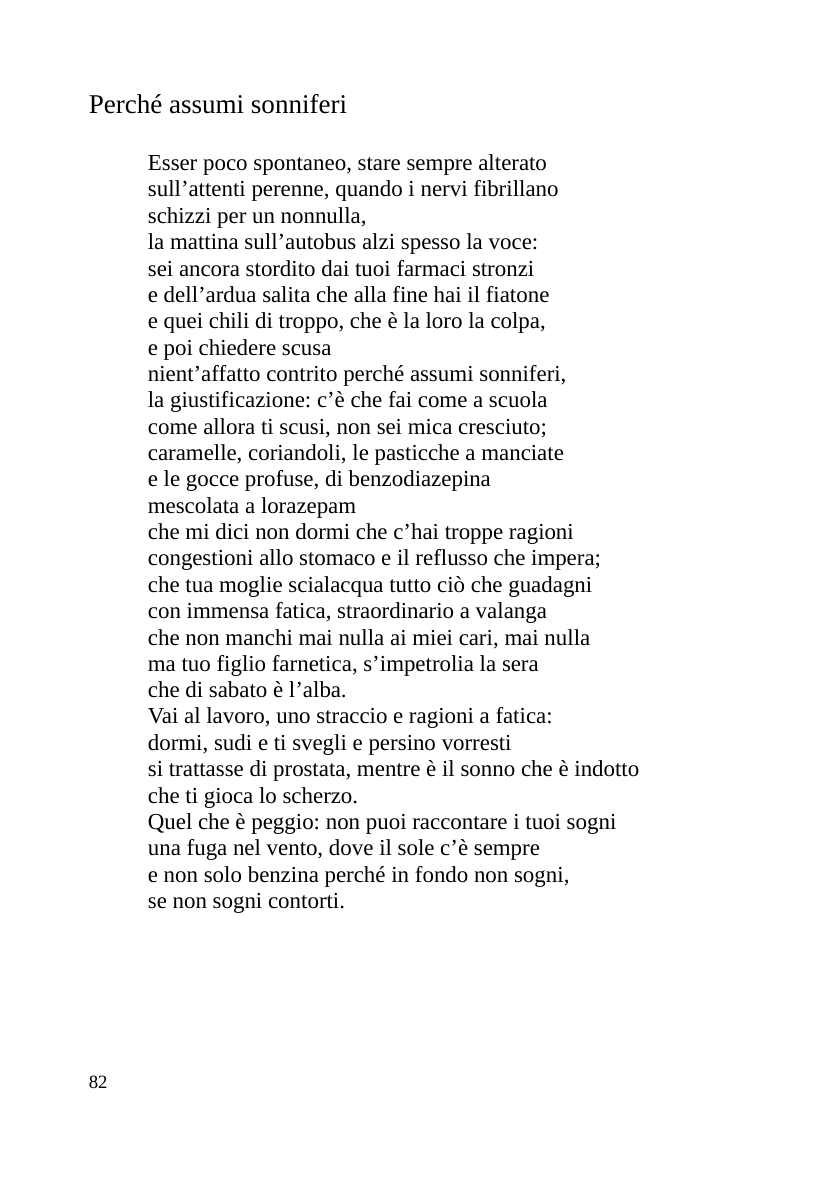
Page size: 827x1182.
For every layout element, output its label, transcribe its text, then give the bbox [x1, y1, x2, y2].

text caramelle, coriandoli, le pasticche a manciate [148, 439, 738, 465]
text la mattina sull’autobus alzi spesso la voce: [148, 228, 738, 254]
text con immensa fatica, straordinario a valanga [148, 597, 738, 623]
text e poi chiedere scusa [148, 334, 738, 360]
text schizzi per un nonnulla, [148, 202, 738, 228]
text si trattasse di prostata, mentre è il sonno che è indotto [148, 755, 738, 782]
text che di sabato è l’alba. [148, 676, 738, 703]
text Quel che è peggio: non puoi raccontare i tuoi sogni [148, 808, 738, 834]
text se non sogni contorti. [148, 887, 738, 913]
text Perché assumi sonniferi [88, 88, 738, 120]
text ma tuo figlio farnetica, s’impetrolia la sera [148, 650, 738, 676]
text che tua moglie scialacqua tutto ciò che guadagni [148, 571, 738, 597]
text nient’affatto contrito perché assumi sonniferi, [148, 360, 738, 386]
text come allora ti scusi, non sei mica cresciuto; [148, 413, 738, 439]
text e non solo benzina perché in fondo non sogni, [148, 861, 738, 887]
text una fuga nel vento, dove il sole c’è sempre [148, 834, 738, 861]
text e quei chili di troppo, che è la loro la colpa, [148, 307, 738, 334]
text che mi dici non dormi che c’hai troppe ragioni [148, 518, 738, 544]
text e dell’ardua salita che alla fine hai il fiatone [148, 281, 738, 307]
text la giustificazione: c’è che fai come a scuola [148, 386, 738, 413]
text Esser poco spontaneo, stare sempre alterato [148, 149, 738, 176]
text congestioni allo stomaco e il reflusso che impera; [148, 544, 738, 571]
text che ti gioca lo scherzo. [148, 782, 738, 808]
text e le gocce profuse, di benzodiazepina [148, 465, 738, 492]
text sei ancora stordito dai tuoi farmaci stronzi [148, 254, 738, 281]
text mescolata a lorazepam [148, 492, 738, 518]
text sull’attenti perenne, quando i nervi fibrillano [148, 176, 738, 202]
text Vai al lavoro, uno straccio e ragioni a fatica: [148, 703, 738, 729]
text che non manchi mai nulla ai miei cari, mai nulla [148, 623, 738, 650]
text dormi, sudi e ti svegli e persino vorresti [148, 729, 738, 755]
